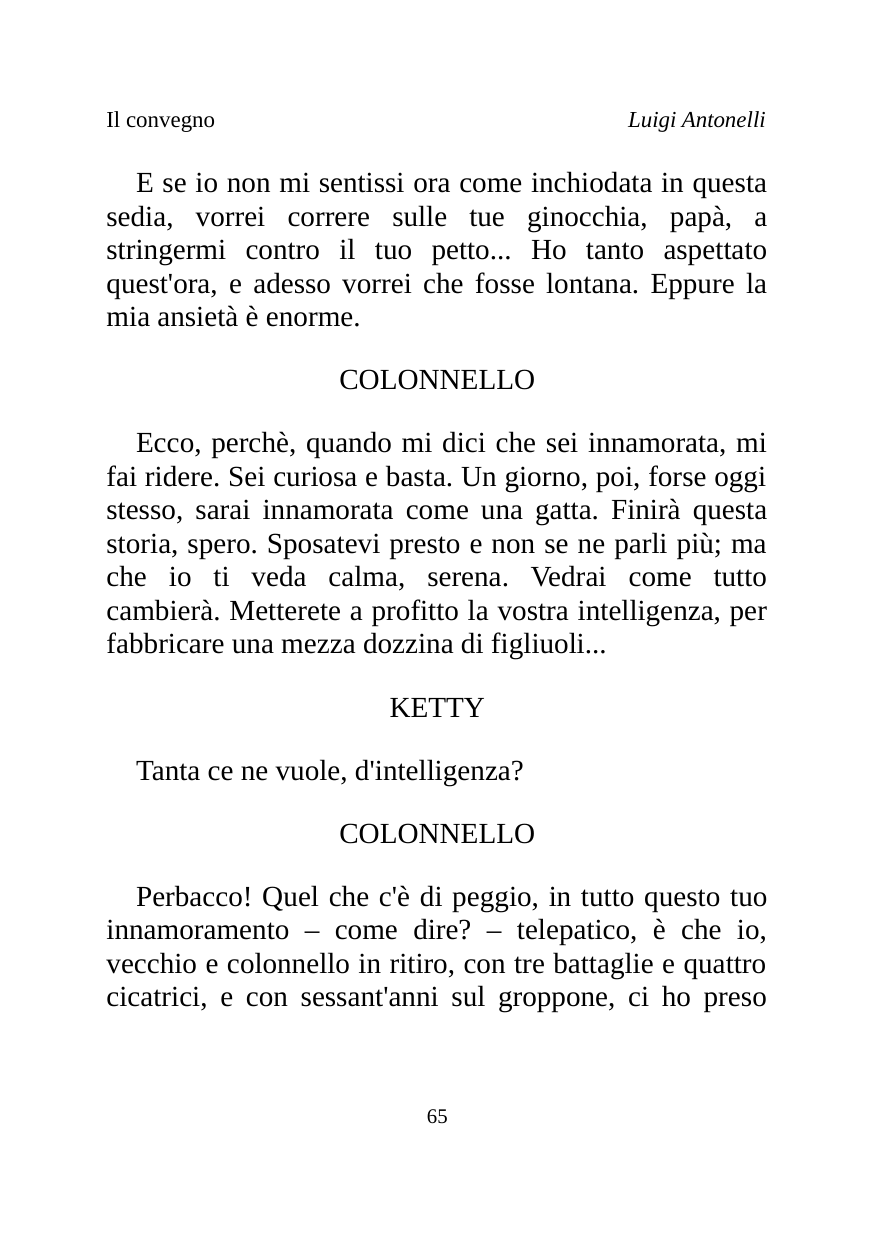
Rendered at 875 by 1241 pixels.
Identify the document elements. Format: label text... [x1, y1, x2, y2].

text Ecco, perchè, quando mi dici che sei innamorata, mi fai ridere. Sei curiosa e basta. Un giorno, poi, forse oggi stesso, sarai innamorata come una gatta. Finirà questa storia, spero. Sposatevi presto e non se ne parli più; ma che io ti veda calma, serena. Vedrai come tutto cambierà. Metterete a profitto la vostra intelligenza, per fabbricare una mezza dozzina di figliuoli... [106, 425, 768, 660]
text Perbacco! Quel che c'è di peggio, in tutto questo tuo innamoramento – come dire? – telepatico, è che io, vecchio e colonnello in ritiro, con tre battaglie e quattro cicatrici, e con sessant'anni sul groppone, ci ho preso [106, 879, 768, 1013]
text COLONNELLO [106, 362, 768, 396]
text E se io non mi sentissi ora come inchiodata in questa sedia, vorrei correre sulle tue ginocchia, papà, a stringermi contro il tuo petto... Ho tanto aspettato quest'ora, e adesso vorrei che fosse lontana. Eppure la mia ansietà è enorme. [106, 165, 768, 333]
text Tanta ce ne vuole, d'intelligenza? [106, 753, 768, 786]
text KETTY [106, 690, 768, 723]
text COLONNELLO [106, 816, 768, 849]
